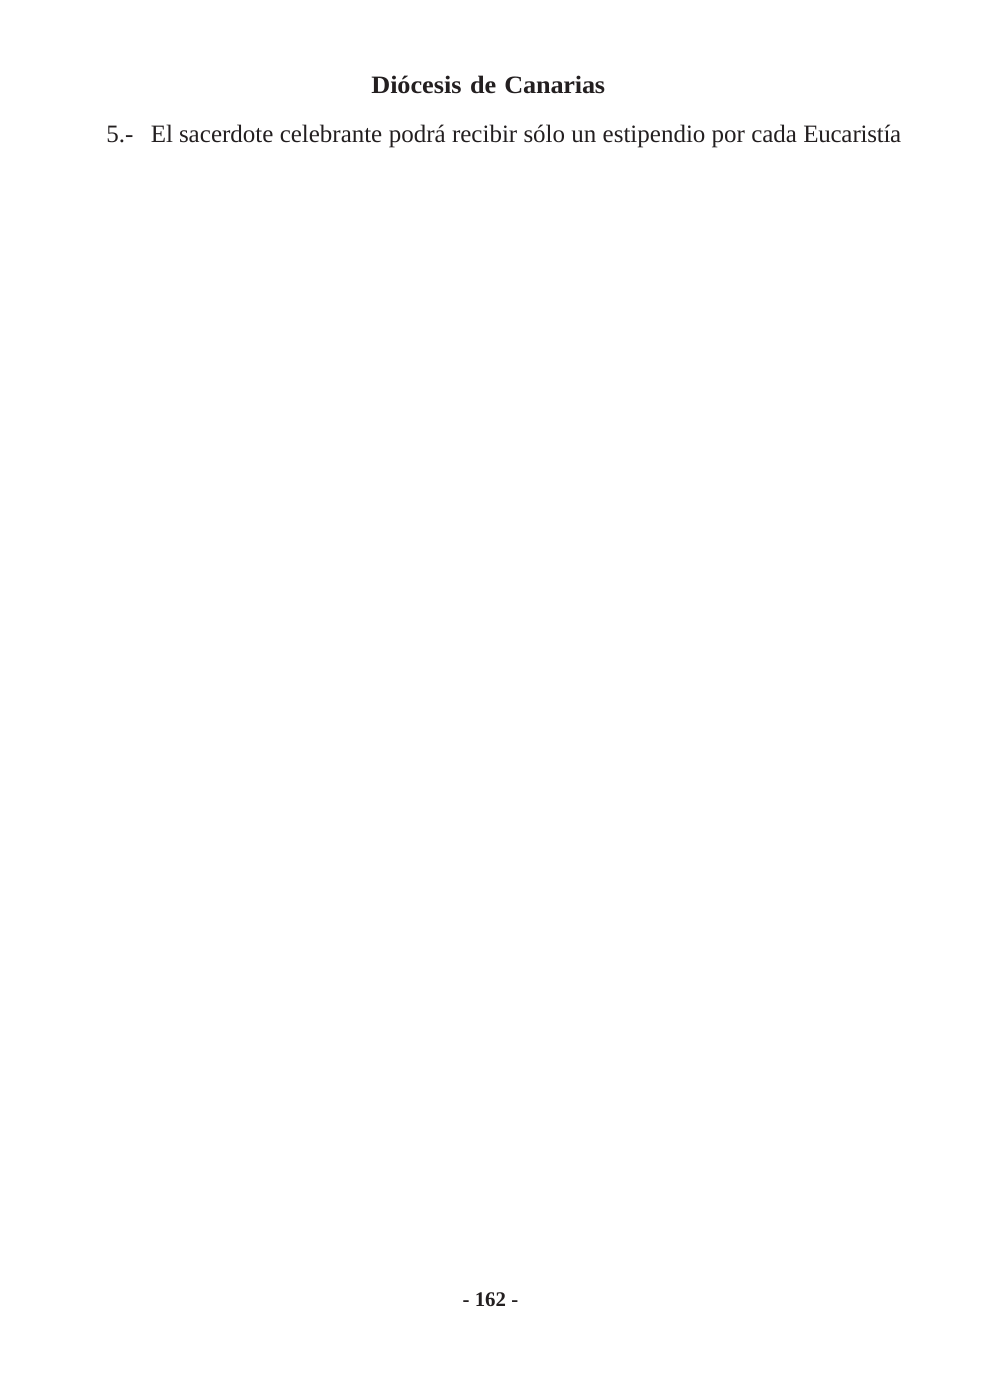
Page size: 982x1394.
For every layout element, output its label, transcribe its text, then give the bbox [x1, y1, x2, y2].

text 5.- El sacerdote celebrante podrá recibir sólo un estipendio por cada Eucaristía [106, 119, 917, 147]
